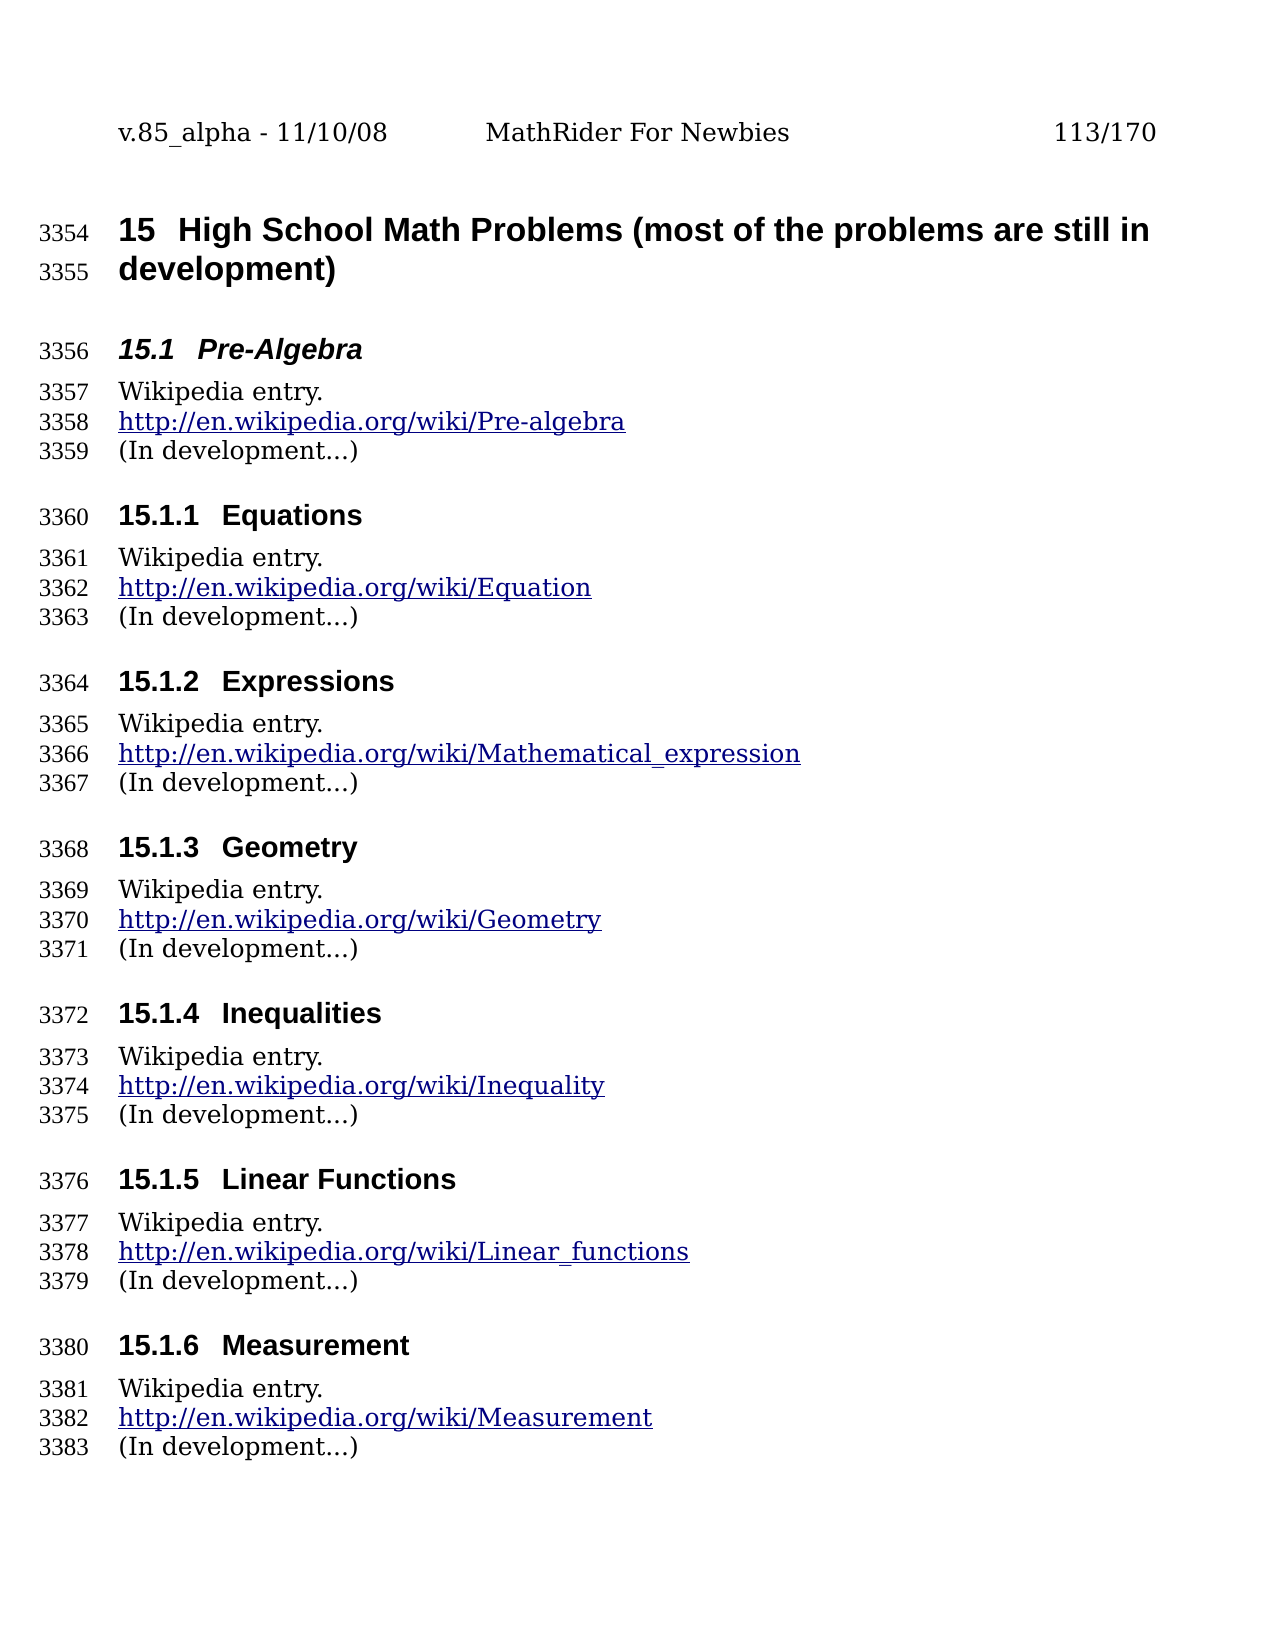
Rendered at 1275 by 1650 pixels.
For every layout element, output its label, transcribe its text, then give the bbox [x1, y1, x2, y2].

text http://en.wikipedia.org/wiki/Equation [118, 573, 1157, 602]
subtitle High School Math Problems (most of the problems are still in development) [118, 210, 1157, 287]
text (In development...) [118, 1432, 1157, 1461]
text Wikipedia entry. [118, 1374, 1157, 1403]
text Wikipedia entry. [118, 710, 1157, 739]
subtitle Geometry [118, 830, 1157, 864]
subtitle Pre-Algebra [118, 332, 1157, 366]
text http://en.wikipedia.org/wiki/Pre-algebra [118, 407, 1157, 436]
subtitle Inequalities [118, 996, 1157, 1030]
text http://en.wikipedia.org/wiki/Linear_functions [118, 1237, 1157, 1266]
text (In development...) [118, 602, 1157, 631]
text (In development...) [118, 1266, 1157, 1295]
subtitle Linear Functions [118, 1162, 1157, 1196]
text (In development...) [118, 768, 1157, 797]
text http://en.wikipedia.org/wiki/Mathematical_expression [118, 739, 1157, 768]
text Wikipedia entry. [118, 1208, 1157, 1237]
text Wikipedia entry. [118, 1042, 1157, 1071]
text Wikipedia entry. [118, 876, 1157, 905]
subtitle Measurement [118, 1328, 1157, 1362]
subtitle Equations [118, 498, 1157, 532]
subtitle Expressions [118, 664, 1157, 698]
text http://en.wikipedia.org/wiki/Measurement [118, 1403, 1157, 1432]
text http://en.wikipedia.org/wiki/Inequality [118, 1071, 1157, 1100]
text (In development...) [118, 934, 1157, 963]
text Wikipedia entry. [118, 378, 1157, 407]
text (In development...) [118, 436, 1157, 465]
text Wikipedia entry. [118, 544, 1157, 573]
text (In development...) [118, 1100, 1157, 1129]
text http://en.wikipedia.org/wiki/Geometry [118, 905, 1157, 934]
